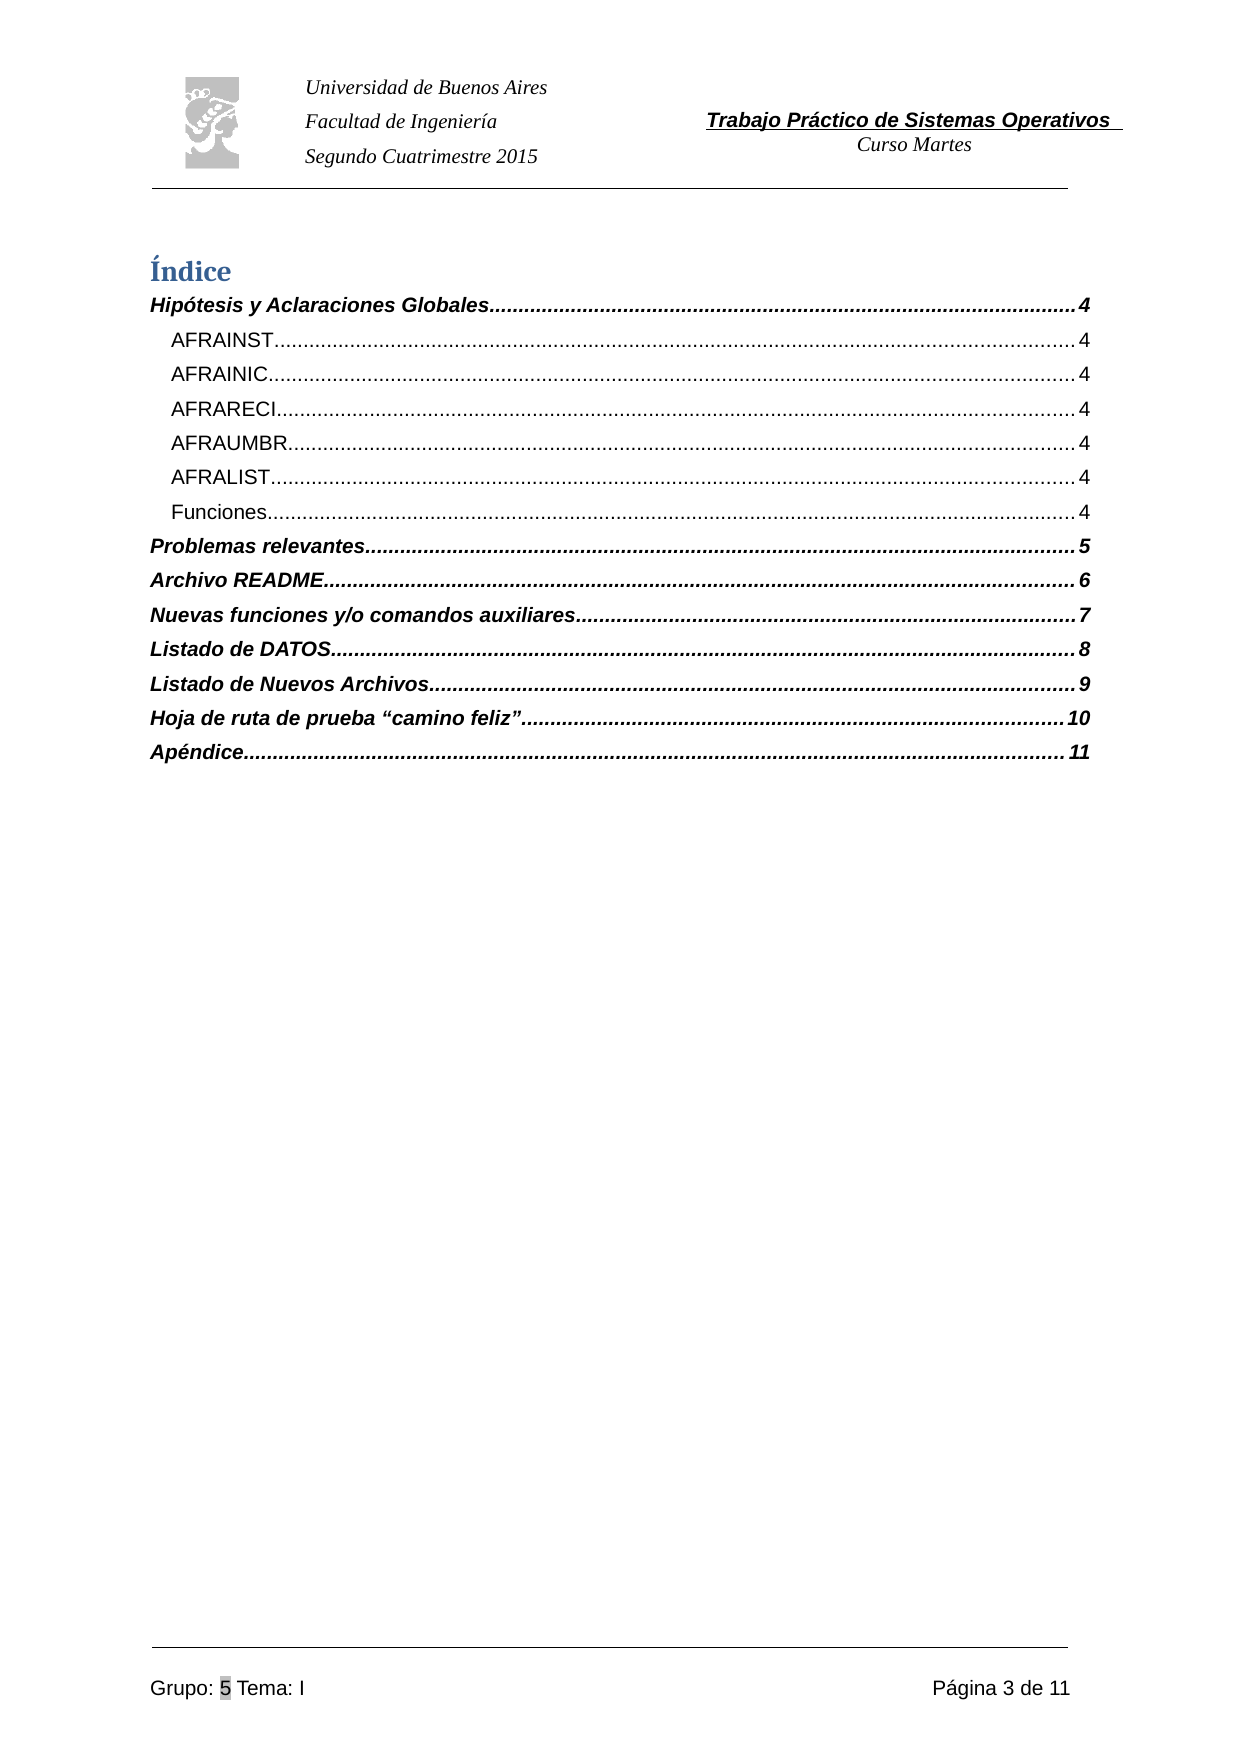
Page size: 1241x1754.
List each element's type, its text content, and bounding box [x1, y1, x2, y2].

text Funciones 4 [171, 499, 1090, 523]
picture [183, 74, 246, 171]
text Listado de Nuevos Archivos 9 [150, 671, 1090, 695]
text AFRARECI 4 [171, 396, 1090, 420]
text Problemas relevantes 5 [150, 534, 1090, 558]
text Hipótesis y Aclaraciones Globales 4 [150, 293, 1090, 317]
text Listado de DATOS 8 [150, 637, 1090, 661]
subtitle Índice [150, 255, 1090, 288]
text Hoja de ruta de prueba “camino feliz” 10 [150, 706, 1090, 730]
text AFRAUMBR 4 [171, 431, 1090, 455]
text Nuevas funciones y/o comandos auxiliares 7 [150, 603, 1090, 627]
text AFRAINST 4 [171, 328, 1090, 352]
text Archivo README 6 [150, 568, 1090, 592]
text Apéndice 11 [150, 740, 1090, 764]
text AFRALIST 4 [171, 465, 1090, 489]
text AFRAINIC 4 [171, 362, 1090, 386]
